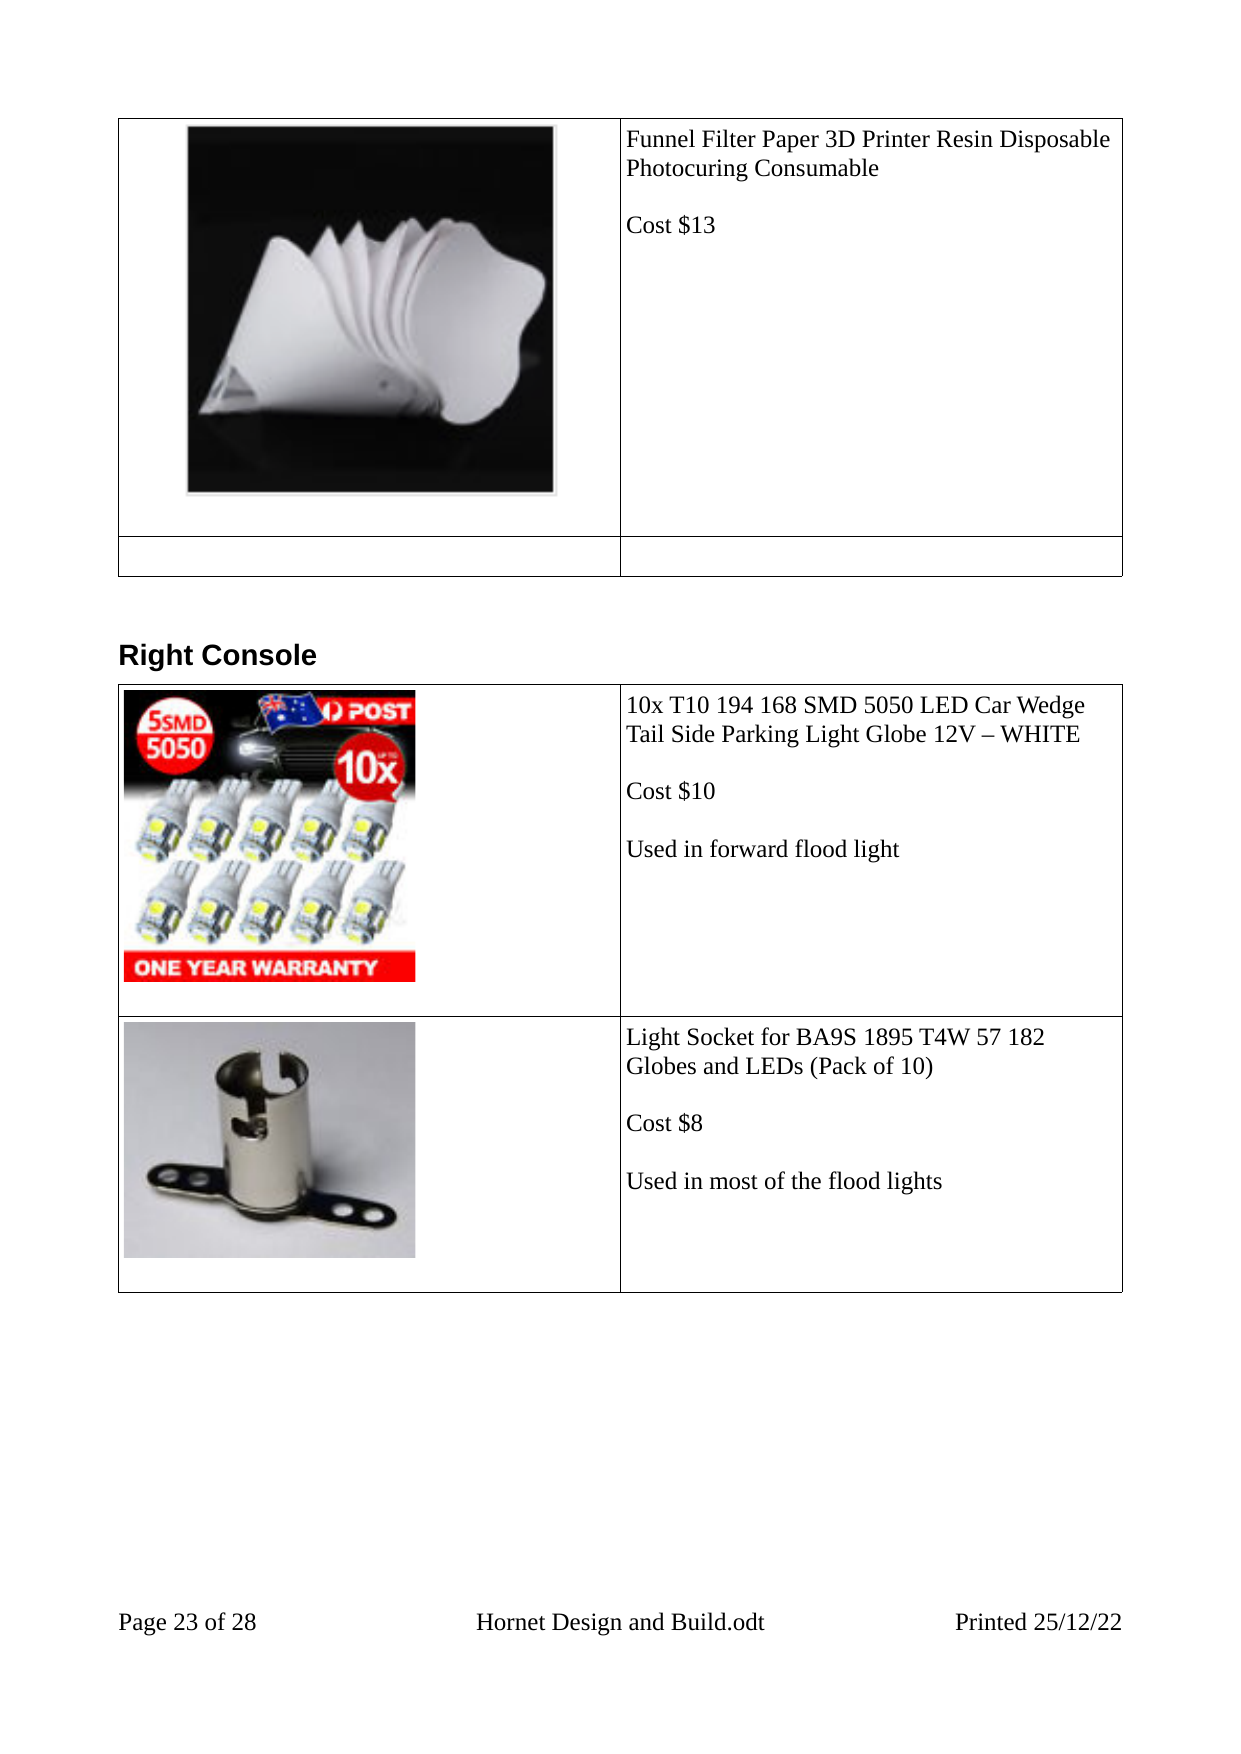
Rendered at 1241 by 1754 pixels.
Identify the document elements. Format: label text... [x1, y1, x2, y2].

table_cell [119, 119, 620, 536]
table_header 10x T10 194 168 SMD 5050 LED Car Wedge Tail Side Parking Light Globe 12V – WHITE Cost $10 Used in forward flood light [621, 685, 1122, 1016]
picture [123, 1022, 416, 1258]
table_cell Light Socket for BA9S 1895 T4W 57 182 Globes and LEDs (Pack of 10) Cost $8 Used in most of the flood lights [621, 1017, 1122, 1292]
table_cell [119, 537, 620, 576]
table_cell [621, 537, 1122, 576]
table_header [119, 685, 620, 1016]
subtitle Right Console [118, 638, 1122, 672]
picture [176, 123, 562, 501]
table_cell [119, 1017, 620, 1292]
table_cell Funnel Filter Paper 3D Printer Resin Disposable Photocuring Consumable Cost $13 [621, 119, 1122, 536]
picture [123, 690, 416, 982]
